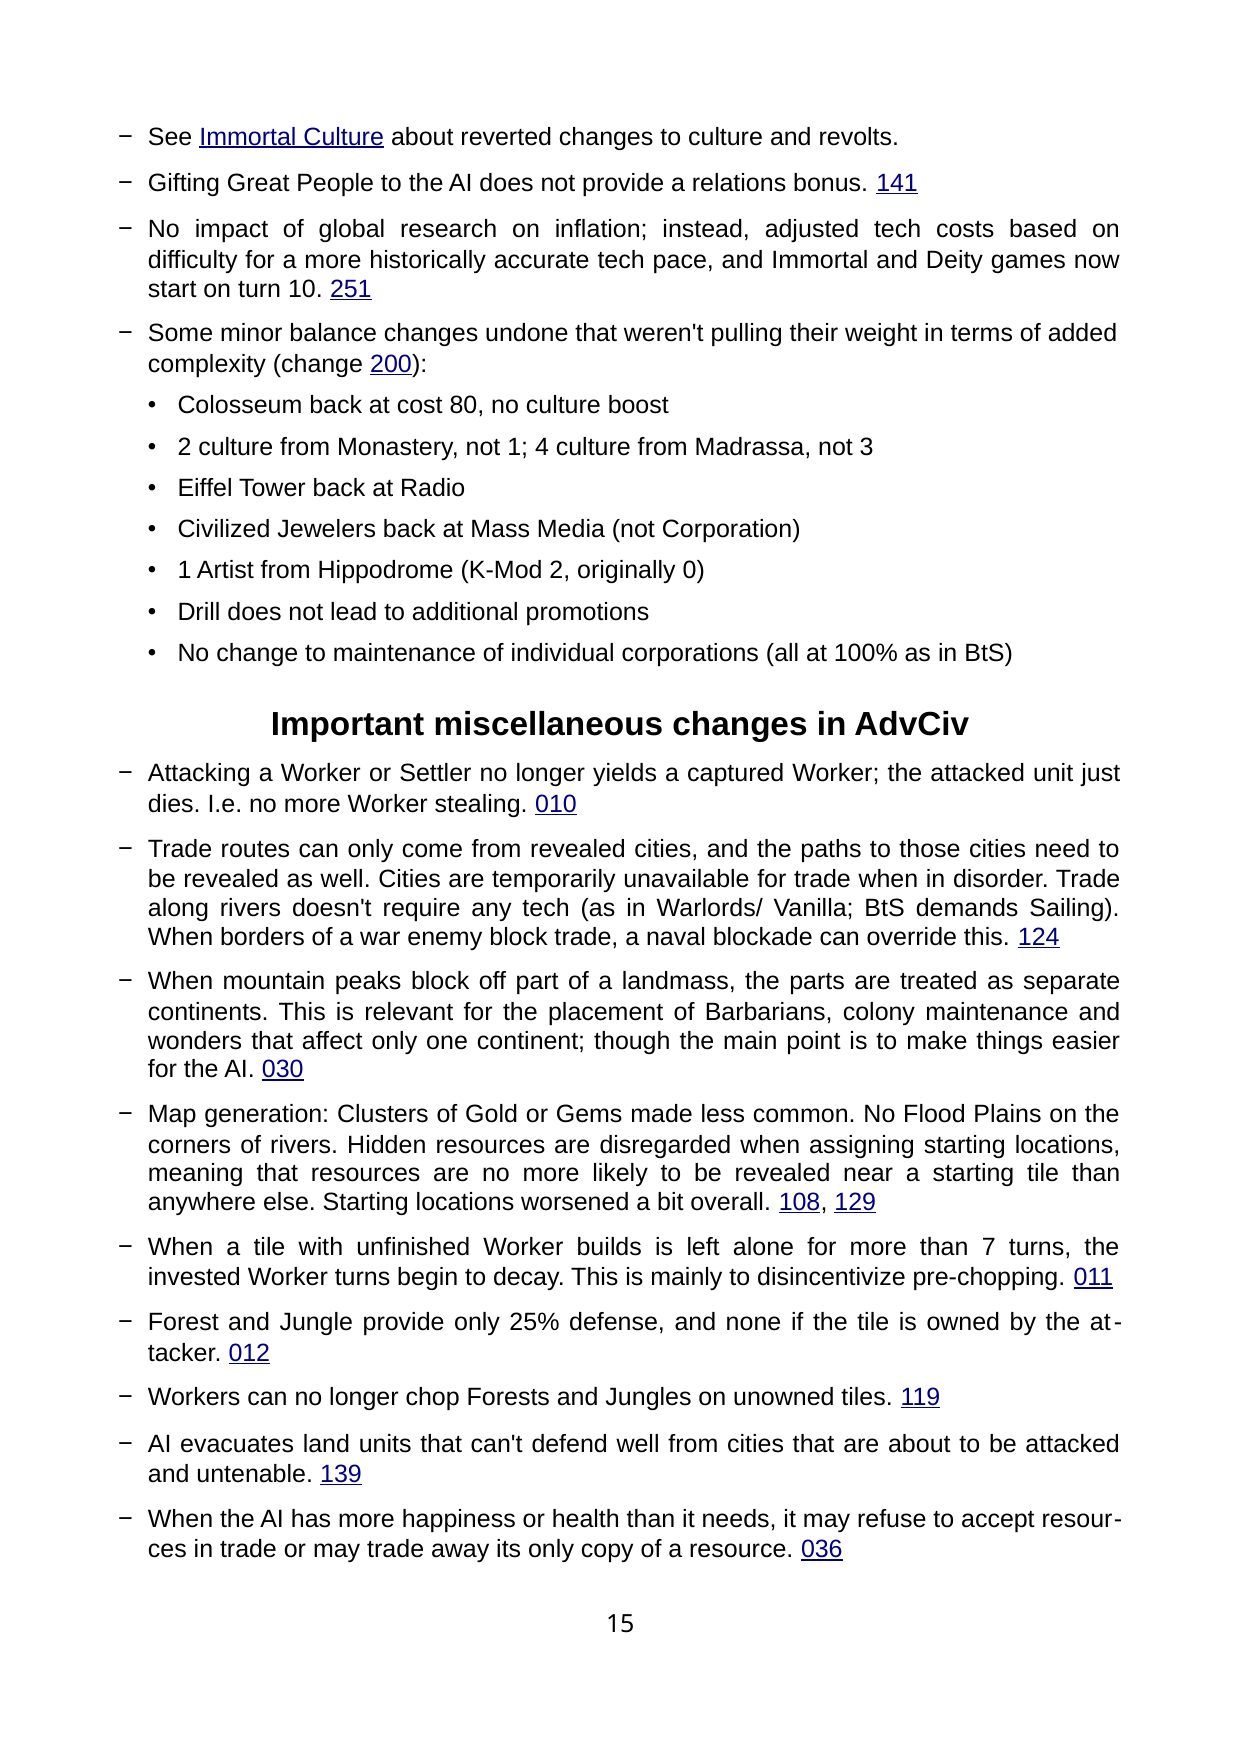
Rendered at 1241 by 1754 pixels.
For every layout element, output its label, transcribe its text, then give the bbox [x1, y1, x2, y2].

list AI evacuates land units that can't defend well from cities that are about to be attacked and untenable. 139 [118, 1425, 1122, 1488]
list Map generation: Clusters of Gold or Gems made less common. No Flood Plains on the corners of rivers. Hidden resources are disregarded when assigning starting locations, meaning that resources are no more likely to be revealed near a starting tile than anywhere else. Starting locations worsened a bit overall. 108, 129 [118, 1096, 1122, 1216]
list Attacking a Worker or Settler no longer yields a captured Worker; the attacked unit just dies. I.e. no more Worker stealing. 010 [118, 755, 1122, 818]
list 2 culture from Monastery, not 1; 4 culture from Madrassa, not 3 [148, 431, 1122, 460]
list 1 Artist from Hippodrome (K-Mod 2, originally 0) [148, 555, 1122, 584]
list Workers can no longer chop Forests and Jungles on unowned tiles. 119 [118, 1379, 1122, 1413]
list Some minor balance changes undone that weren't pulling their weight in terms of added complexity (change 200): [118, 315, 1122, 378]
list When a tile with unfinished Worker builds is left alone for more than 7 turns, the invested Worker turns begin to decay. This is mainly to disincentivize pre-chopping. 011 [118, 1228, 1122, 1291]
list When mountain peaks block off part of a landmass, the parts are treated as separate continents. This is relevant for the placement of Barbarians, colony maintenance and wonders that affect only one continent; though the main point is to make things easier for the AI. 030 [118, 963, 1122, 1083]
list See Immortal Culture about reverted changes to culture and revolts. [118, 118, 1122, 152]
list Gifting Great People to the AI does not provide a relations bonus. 141 [118, 164, 1122, 199]
list Forest and Jungle provide only 25% defense, and none if the tile is owned by the at­tacker. 012 [118, 1303, 1122, 1366]
subtitle Important miscellaneous changes in AdvCiv [118, 704, 1122, 742]
list No impact of global research on inflation; instead, adjusted tech costs based on difficulty for a more historically accurate tech pace, and Immortal and Deity games now start on turn 10. 251 [118, 211, 1122, 303]
list Civilized Jewelers back at Mass Media (not Corporation) [148, 514, 1122, 543]
list Colosseum back at cost 80, no culture boost [148, 390, 1122, 419]
list When the AI has more happiness or health than it needs, it may refuse to accept resour­ces in trade or may trade away its only copy of a resource. 036 [118, 1500, 1122, 1563]
list Trade routes can only come from revealed cities, and the paths to those cities need to be revealed as well. Cities are temporarily unavailable for trade when in disorder. Trade along rivers doesn't require any tech (as in Warlords/ Vanilla; BtS demands Sailing). When borders of a war enemy block trade, a naval blockade can override this. 124 [118, 830, 1122, 951]
list No change to maintenance of individual corporations (all at 100% as in BtS) [148, 638, 1122, 667]
list Eiffel Tower back at Radio [148, 473, 1122, 502]
list Drill does not lead to additional promotions [148, 596, 1122, 625]
